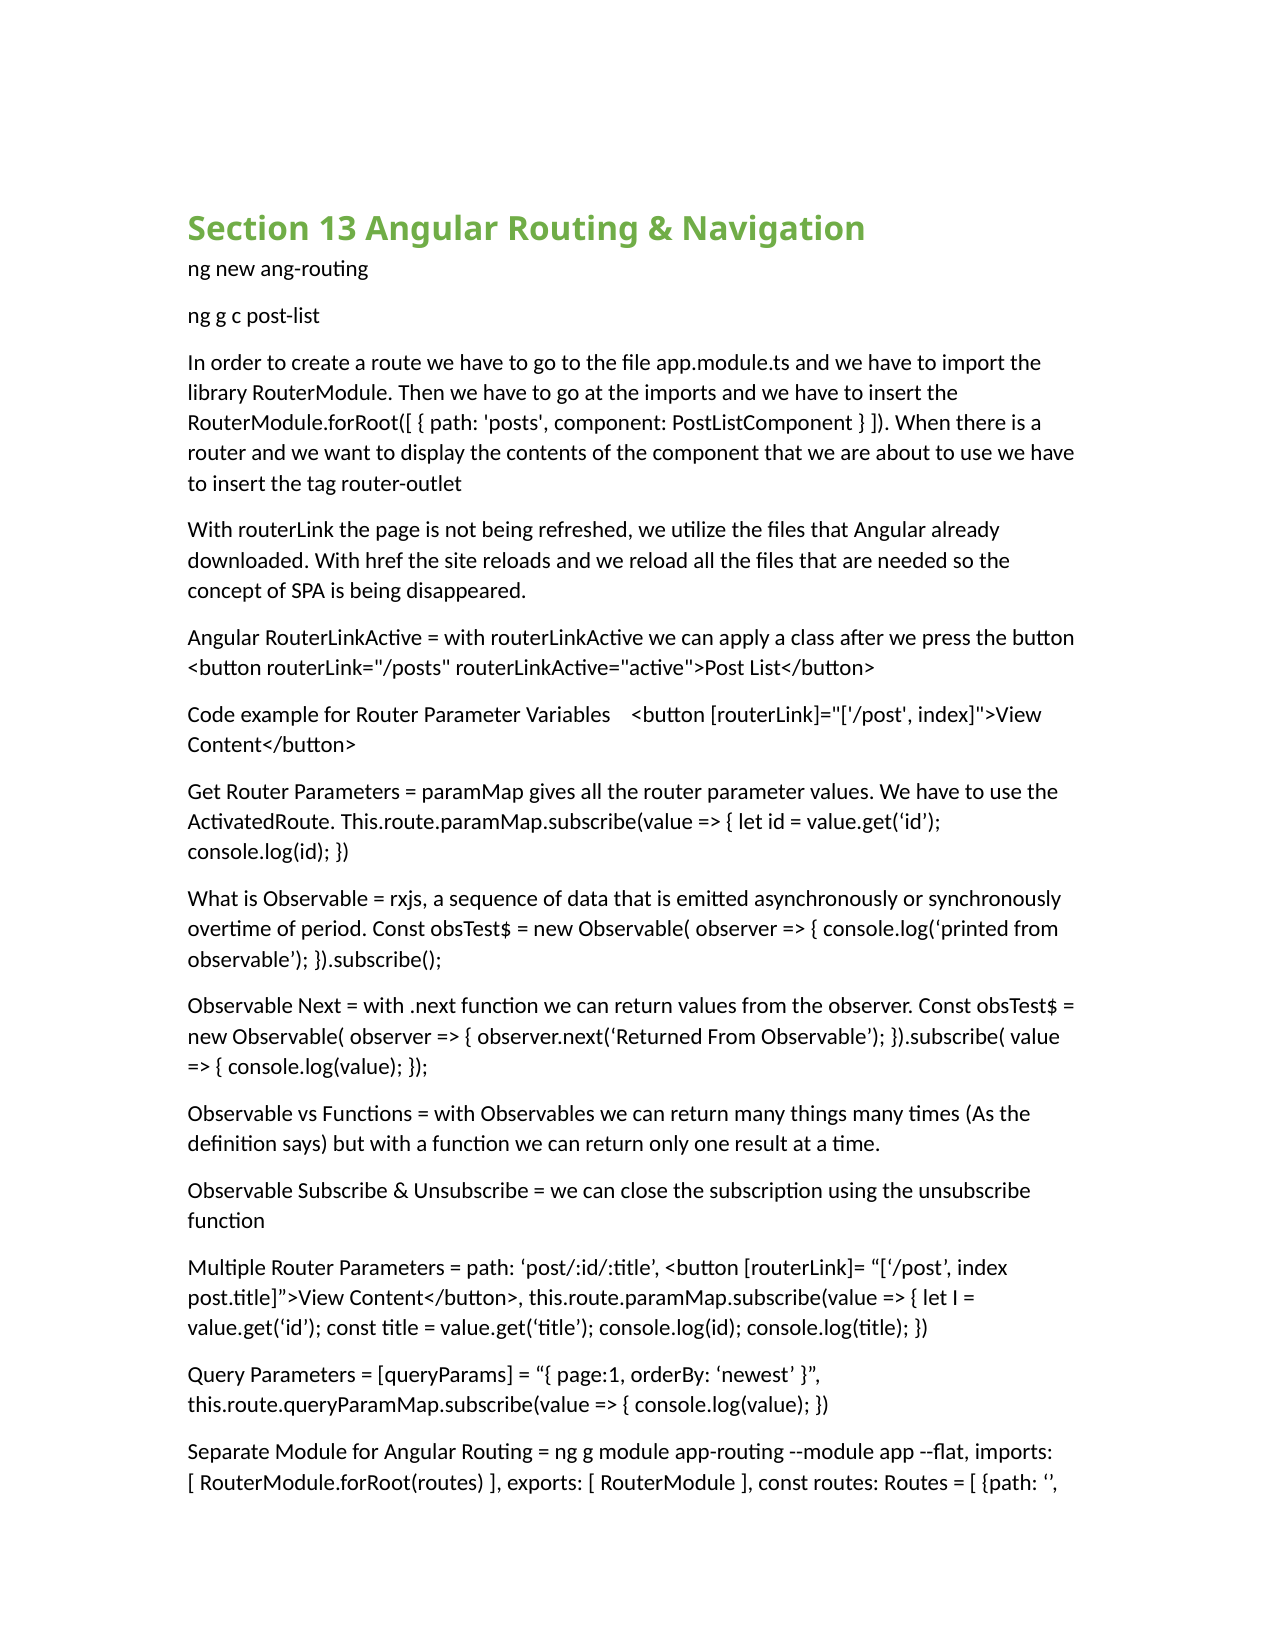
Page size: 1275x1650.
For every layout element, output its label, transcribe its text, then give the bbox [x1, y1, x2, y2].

text Observable vs Functions = with Observables we can return many things many times (As the definition says) but with a function we can return only one result at a time. [187, 1099, 1087, 1157]
text Observable Subscribe & Unsubscribe = we can close the subscription using the unsubscribe function [187, 1176, 1087, 1234]
text Observable Next = with .next function we can return values from the observer. Const obsTest$ = new Observable( observer => { observer.next(‘Returned From Observable’); }).subscribe( value => { console.log(value); }); [187, 992, 1087, 1080]
text ng g c post-list [187, 301, 1087, 329]
text Multiple Router Parameters = path: ‘post/:id/:title’, <button [routerLink]= “[‘/post’, index post.title]”>View Content</button>, this.route.paramMap.subscribe(value => { let I = value.get(‘id’); const title = value.get(‘title’); console.log(id); console.log(title); }) [187, 1253, 1087, 1342]
text Separate Module for Angular Routing = ng g module app-routing --module app --flat, imports: [ RouterModule.forRoot(routes) ], exports: [ RouterModule ], const routes: Routes = [ {path: ‘’, [187, 1437, 1087, 1496]
text With routerLink the page is not being refreshed, we utilize the files that Angular already downloaded. With href the site reloads and we reload all the files that are needed so the concept of SPA is being disappeared. [187, 516, 1087, 604]
text Query Parameters = [queryParams] = “{ page:1, orderBy: ‘newest’ }”, this.route.queryParamMap.subscribe(value => { console.log(value); }) [187, 1360, 1087, 1419]
subtitle Section 13 Angular Routing & Navigation [187, 205, 1087, 251]
text What is Observable = rxjs, a sequence of data that is emitted asynchronously or synchronously overtime of period. Const obsTest$ = new Observable( observer => { console.log(‘printed from observable’); }).subscribe(); [187, 884, 1087, 973]
text ng new ang-routing [187, 254, 1087, 282]
text In order to create a route we have to go to the file app.module.ts and we have to import the library RouterModule. Then we have to go at the imports and we have to insert the RouterModule.forRoot([ { path: 'posts', component: PostListComponent } ]). When there is a router and we want to display the contents of the component that we are about to use we have to insert the tag router-outlet [187, 348, 1087, 497]
text Get Router Parameters = paramMap gives all the router parameter values. We have to use the ActivatedRoute. This.route.paramMap.subscribe(value => { let id = value.get(‘id’); console.log(id); }) [187, 777, 1087, 866]
text Code example for Router Parameter Variables <button [routerLink]="['/post', index]">View Content</button> [187, 700, 1087, 758]
text Angular RouterLinkActive = with routerLinkActive we can apply a class after we press the button <button routerLink="/posts" routerLinkActive="active">Post List</button> [187, 623, 1087, 681]
